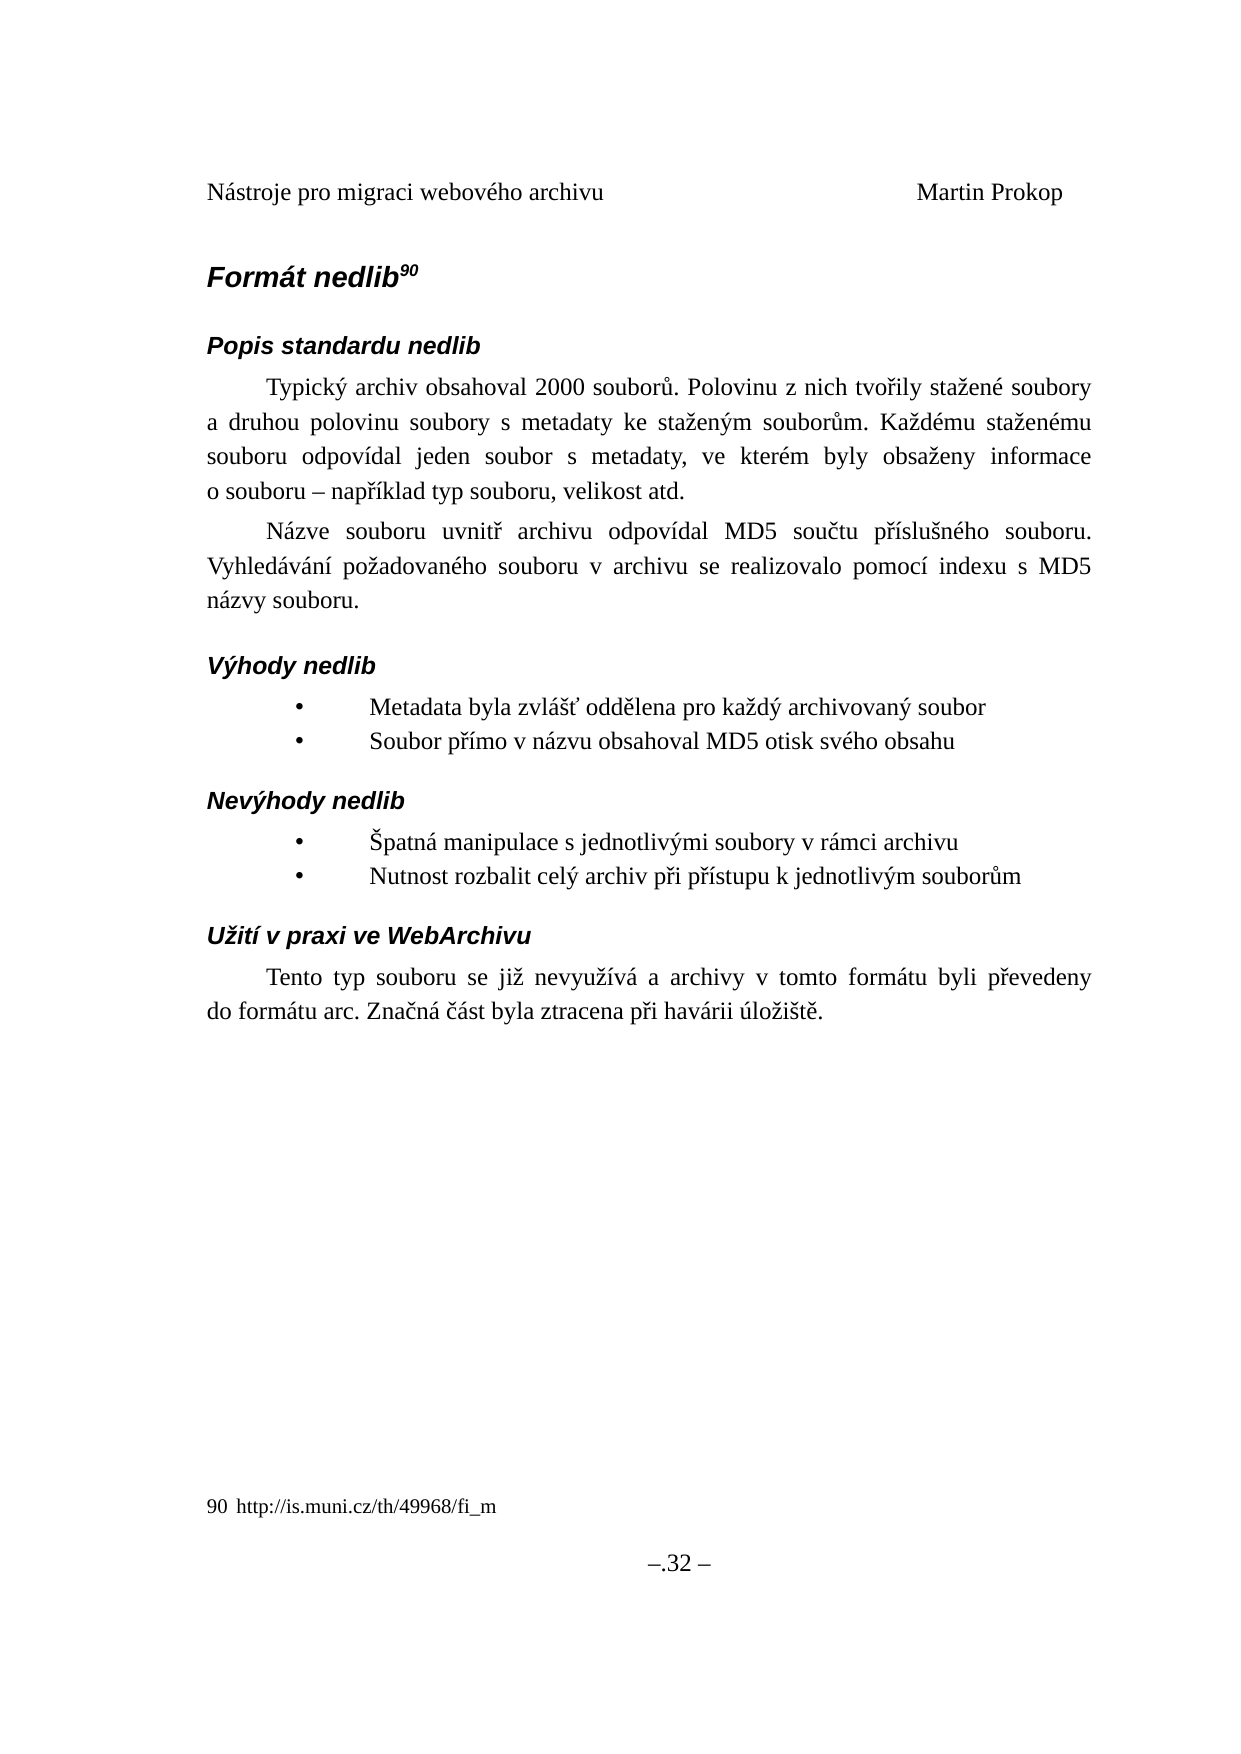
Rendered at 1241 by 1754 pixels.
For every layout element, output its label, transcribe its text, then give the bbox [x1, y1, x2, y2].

list Nutnost rozbalit celý archiv při přístupu k jednotlivým souborům [295, 861, 1093, 890]
subtitle Popis standardu nedlib [207, 331, 1093, 360]
text Tento typ souboru se již nevyužívá a archivy v tomto formátu byli převedeny do formátu arc. Značná část byla ztracena při havárii úložiště. [207, 962, 1093, 1025]
text Typický archiv obsahoval 2000 souborů. Polovinu z nich tvořily stažené soubory a druhou polovinu soubory s metadaty ke staženým souborům. Každému staženému souboru odpovídal jeden soubor s metadaty, ve kterém byly obsaženy informace o souboru – například typ souboru, velikost atd. [207, 372, 1093, 505]
text http://is.muni.cz/th/49968/fi_m [207, 1494, 1093, 1518]
list Metadata byla zvlášť oddělena pro každý archivovaný soubor [295, 692, 1093, 721]
subtitle Formát nedlib [207, 260, 1093, 294]
list Špatná manipulace s jednotlivými soubory v rámci archivu [295, 827, 1093, 856]
list Soubor přímo v názvu obsahoval MD5 otisk svého obsahu [295, 726, 1093, 755]
subtitle Nevýhody nedlib [207, 786, 1093, 814]
text Názve souboru uvnitř archivu odpovídal MD5 součtu příslušného souboru. Vyhledávání požadovaného souboru v archivu se realizovalo pomocí indexu s MD5 názvy souboru. [207, 516, 1093, 614]
subtitle Výhody nedlib [207, 651, 1093, 679]
subtitle Užití v praxi ve WebArchivu [207, 921, 1093, 949]
